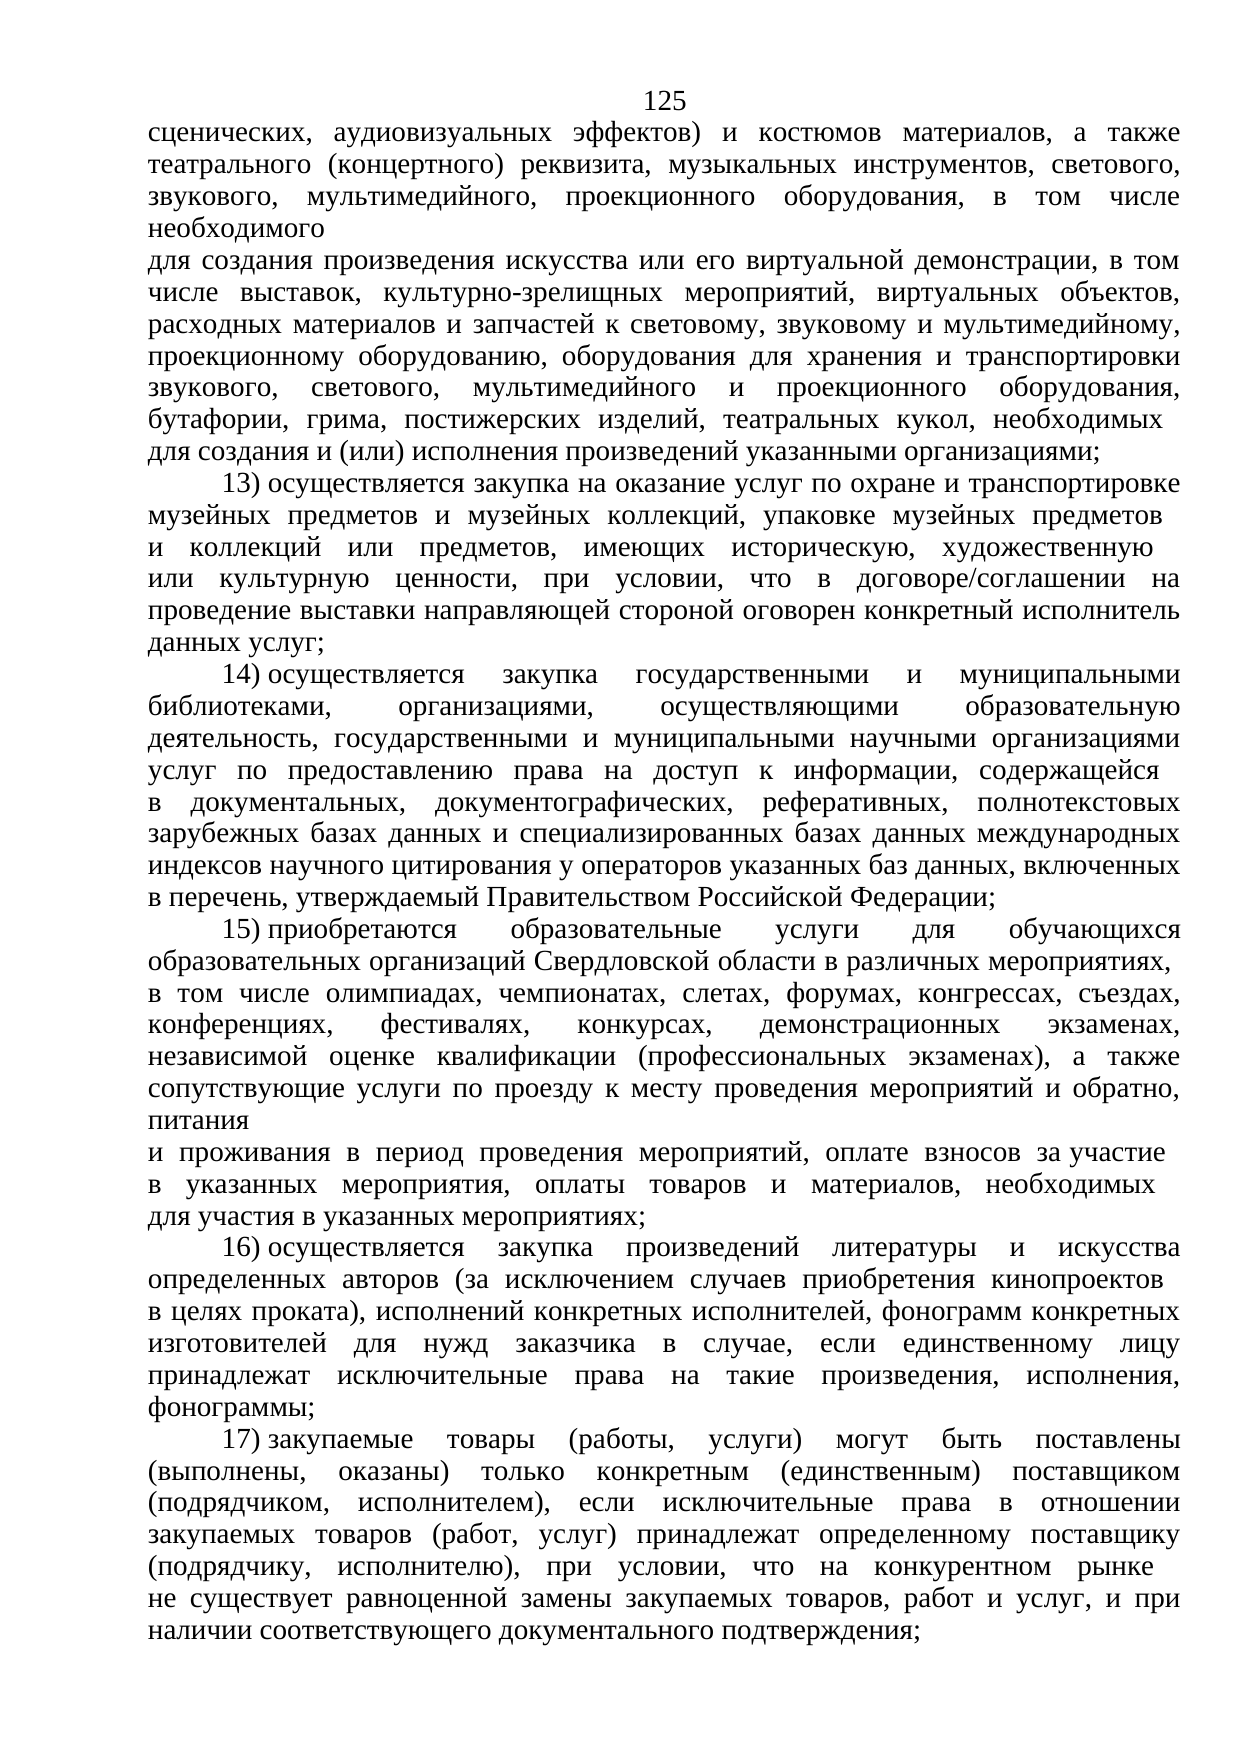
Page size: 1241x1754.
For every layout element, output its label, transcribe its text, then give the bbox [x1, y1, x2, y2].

text 14) осуществляется закупка государственными и муниципальными библиотеками, организациями, осуществляющими образовательную деятельность, государственными и муниципальными научными организациями услуг по предоставлению права на доступ к информации, содержащейся в документальных, документографических, реферативных, полнотекстовых зарубежных базах данных и специализированных базах данных международных индексов научного цитирования у операторов указанных баз данных, включенных в перечень, утверждаемый Правительством Российской Федерации; [148, 658, 1181, 913]
text 17) закупаемые товары (работы, услуги) могут быть поставлены (выполнены, оказаны) только конкретным (единственным) поставщиком (подрядчиком, исполнителем), если исключительные права в отношении закупаемых товаров (работ, услуг) принадлежат определенному поставщику (подрядчику, исполнителю), при условии, что на конкурентном рынке не существует равноценной замены закупаемых товаров, работ и услуг, и при наличии соответствующего документального подтверждения; [148, 1423, 1181, 1646]
text 13) осуществляется закупка на оказание услуг по охране и транспортировке музейных предметов и музейных коллекций, упаковке музейных предметов и коллекций или предметов, имеющих историческую, художественную или культурную ценности, при условии, что в договоре/соглашении на проведение выставки направляющей стороной оговорен конкретный исполнитель данных услуг; [148, 467, 1181, 658]
text 15) приобретаются образовательные услуги для обучающихся образовательных организаций Свердловской области в различных мероприятиях, в том числе олимпиадах, чемпионатах, слетах, форумах, конгрессах, съездах, конференциях, фестивалях, конкурсах, демонстрационных экзаменах, независимой оценке квалификации (профессиональных экзаменах), а также сопутствующие услуги по проезду к месту проведения мероприятий и обратно, питания и проживания в период проведения мероприятий, оплате взносов за участие в указанных мероприятия, оплаты товаров и материалов, необходимых для участия в указанных мероприятиях; [148, 913, 1181, 1231]
text сценических, аудиовизуальных эффектов) и костюмов материалов, а также театрального (концертного) реквизита, музыкальных инструментов, светового, звукового, мультимедийного, проекционного оборудования, в том числе необходимого для создания произведения искусства или его виртуальной демонстрации, в том числе выставок, культурно-зрелищных мероприятий, виртуальных объектов, расходных материалов и запчастей к световому, звуковому и мультимедийному, проекционному оборудованию, оборудования для хранения и транспортировки звукового, светового, мультимедийного и проекционного оборудования, бутафории, грима, постижерских изделий, театральных кукол, необходимых для создания и (или) исполнения произведений указанными организациями; [148, 116, 1181, 467]
text 16) осуществляется закупка произведений литературы и искусства определенных авторов (за исключением случаев приобретения кинопроектов в целях проката), исполнений конкретных исполнителей, фонограмм конкретных изготовителей для нужд заказчика в случае, если единственному лицу принадлежат исключительные права на такие произведения, исполнения, фонограммы; [148, 1231, 1181, 1423]
